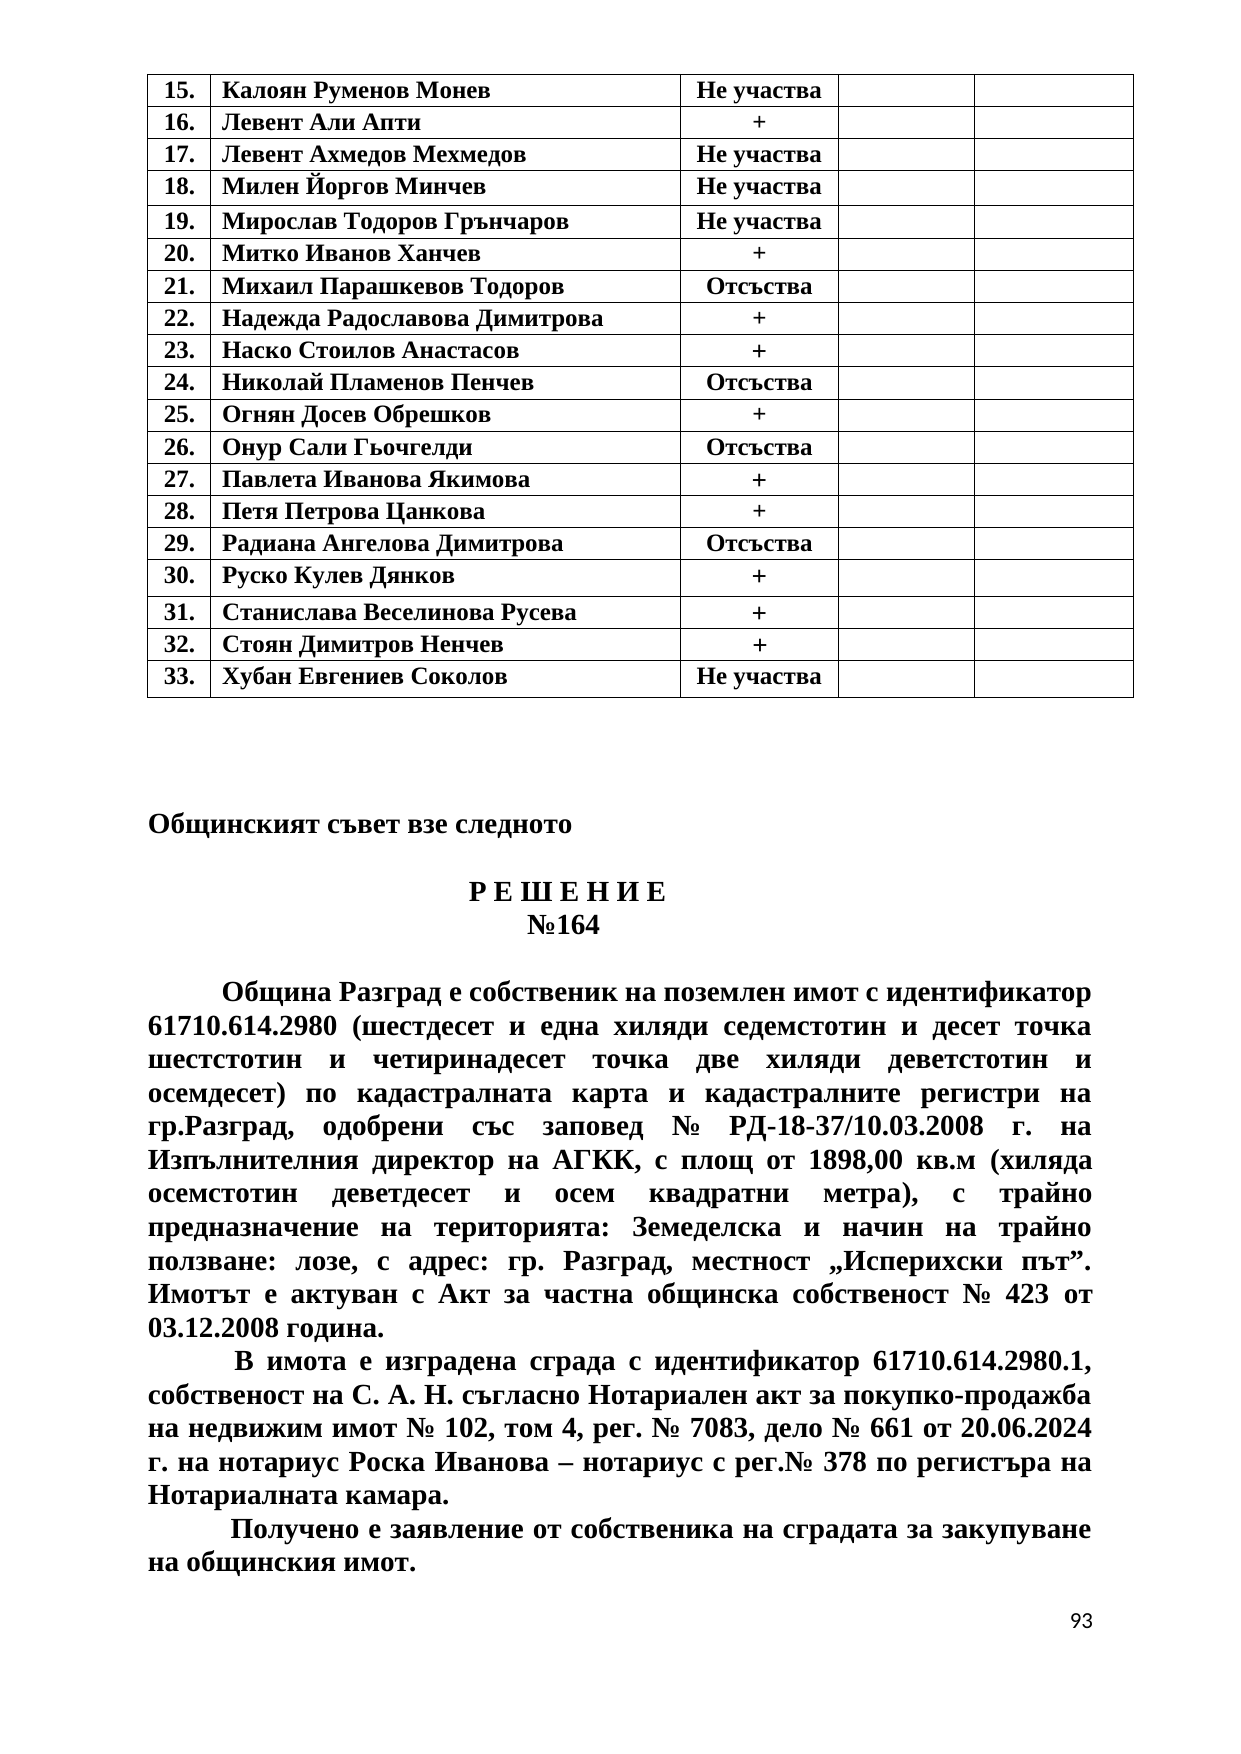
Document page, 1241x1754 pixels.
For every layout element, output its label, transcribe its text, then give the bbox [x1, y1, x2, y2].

table_cell [839, 400, 974, 431]
table_cell 19. [148, 206, 210, 237]
table_cell [975, 206, 1133, 237]
table_cell 32. [148, 629, 210, 660]
table_cell 33. [148, 661, 210, 697]
table_cell Стоян Димитров Ненчев [211, 629, 680, 660]
table_cell + [681, 239, 838, 270]
table_cell Михаил Парашкевов Тодоров [211, 271, 680, 302]
table_cell [975, 629, 1133, 660]
table_cell [839, 139, 974, 170]
text В имота е изградена сграда с идентификатор 61710.614.2980.1, собственост на С. А. Н. съгласно Нотариален акт за покупко-продажба на недвижим имот № 102, том 4, рег. № 7083, дело № 661 от 20.06.2024 г. на нотариус Роска Иванова – нотариус с рег.№ 378 по регистъра на Нотариалната камара. [148, 1343, 1093, 1511]
table_cell Отсъства [681, 432, 838, 463]
subtitle Р Е Ш Е Н И Е [148, 874, 1093, 907]
table_cell [839, 303, 974, 334]
table_cell Левент Ахмедов Мехмедов [211, 139, 680, 170]
subtitle №164 [148, 907, 1093, 941]
table_cell [839, 661, 974, 697]
table_cell + [681, 496, 838, 527]
table_cell [975, 400, 1133, 431]
table_cell Милен Йоргов Минчев [211, 171, 680, 205]
table_cell [839, 464, 974, 495]
table_cell [839, 107, 974, 138]
table_cell Николай Пламенов Пенчев [211, 367, 680, 398]
table_cell [839, 496, 974, 527]
table_cell 31. [148, 597, 210, 628]
table_cell Отсъства [681, 528, 838, 559]
table_cell Отсъства [681, 367, 838, 398]
table_cell [839, 597, 974, 628]
table_cell Митко Иванов Ханчев [211, 239, 680, 270]
table_cell Онур Сали Гьочгелди [211, 432, 680, 463]
table_cell Не участва [681, 661, 838, 697]
table_cell [975, 171, 1133, 205]
table_cell Руско Кулев Дянков [211, 560, 680, 596]
table_cell 23. [148, 335, 210, 366]
table_cell + [681, 107, 838, 138]
table_cell Не участва [681, 171, 838, 205]
table_cell Петя Петрова Цанкова [211, 496, 680, 527]
text Получено е заявление от собственика на сградата за закупуване на общинския имот. [148, 1511, 1093, 1578]
table_cell Хубан Евгениев Соколов [211, 661, 680, 697]
table_cell [975, 528, 1133, 559]
table_cell [975, 239, 1133, 270]
table_cell [975, 560, 1133, 596]
table_cell 20. [148, 239, 210, 270]
table_cell [975, 661, 1133, 697]
table_cell [839, 271, 974, 302]
table_cell [839, 239, 974, 270]
table_cell [975, 367, 1133, 398]
table_cell Станислава Веселинова Русева [211, 597, 680, 628]
table_cell Радиана Ангелова Димитрова [211, 528, 680, 559]
table_cell 28. [148, 496, 210, 527]
table_cell + [681, 303, 838, 334]
table_cell 21. [148, 271, 210, 302]
table_cell [839, 560, 974, 596]
table_cell Павлета Иванова Якимова [211, 464, 680, 495]
table_cell 27. [148, 464, 210, 495]
table_cell Отсъства [681, 271, 838, 302]
subtitle Общинският съвет взе следното [148, 807, 1093, 840]
table_cell Надежда Радославова Димитрова [211, 303, 680, 334]
table_cell [975, 464, 1133, 495]
table_cell [839, 432, 974, 463]
table_cell Наско Стоилов Анастасов [211, 335, 680, 366]
table_cell 16. [148, 107, 210, 138]
table_cell Не участва [681, 139, 838, 170]
table_cell [839, 206, 974, 237]
table_cell [975, 496, 1133, 527]
table_cell 17. [148, 139, 210, 170]
table_cell 24. [148, 367, 210, 398]
table_cell [839, 171, 974, 205]
table_cell [975, 271, 1133, 302]
table_cell + [681, 560, 838, 596]
table_cell Огнян Досев Обрешков [211, 400, 680, 431]
table_cell [839, 528, 974, 559]
table_cell [975, 107, 1133, 138]
table_cell [839, 335, 974, 366]
table_cell Не участва [681, 206, 838, 237]
text Община Разград е собственик на поземлен имот с идентификатор 61710.614.2980 (шестдесет и една хиляди седемстотин и десет точка шестстотин и четиринадесет точка две хиляди деветстотин и осемдесет) по кадастралната карта и кадастралните регистри на гр.Разград, одобрени със заповед № РД-18-37/10.03.2008 г. на Изпълнителния директор на АГКК, с площ от 1898,00 кв.м (хиляда осемстотин деветдесет и осем квадратни метра), с трайно предназначение на територията: Земеделска и начин на трайно ползване: лозе, с адрес: гр. Разград, местност „Исперихски път”. Имотът е актуван с Акт за частна общинска собственост № 423 от 03.12.2008 година. [148, 974, 1093, 1343]
table_cell [975, 75, 1133, 106]
table_cell [839, 367, 974, 398]
table_cell [975, 335, 1133, 366]
table_cell + [681, 335, 838, 366]
table_cell Не участва [681, 75, 838, 106]
table_cell [839, 75, 974, 106]
table_cell [975, 597, 1133, 628]
table_cell 15. [148, 75, 210, 106]
table_cell + [681, 400, 838, 431]
table_cell 18. [148, 171, 210, 205]
table_cell [839, 629, 974, 660]
table_cell Левент Али Апти [211, 107, 680, 138]
table_cell + [681, 597, 838, 628]
table_cell Мирослав Тодоров Грънчаров [211, 206, 680, 237]
table_cell [975, 303, 1133, 334]
table_cell 29. [148, 528, 210, 559]
table_cell Калоян Руменов Монев [211, 75, 680, 106]
table_cell + [681, 464, 838, 495]
table_cell + [681, 629, 838, 660]
table_cell 25. [148, 400, 210, 431]
table_cell 22. [148, 303, 210, 334]
table_cell 30. [148, 560, 210, 596]
table_cell [975, 432, 1133, 463]
table_cell [975, 139, 1133, 170]
table_cell 26. [148, 432, 210, 463]
